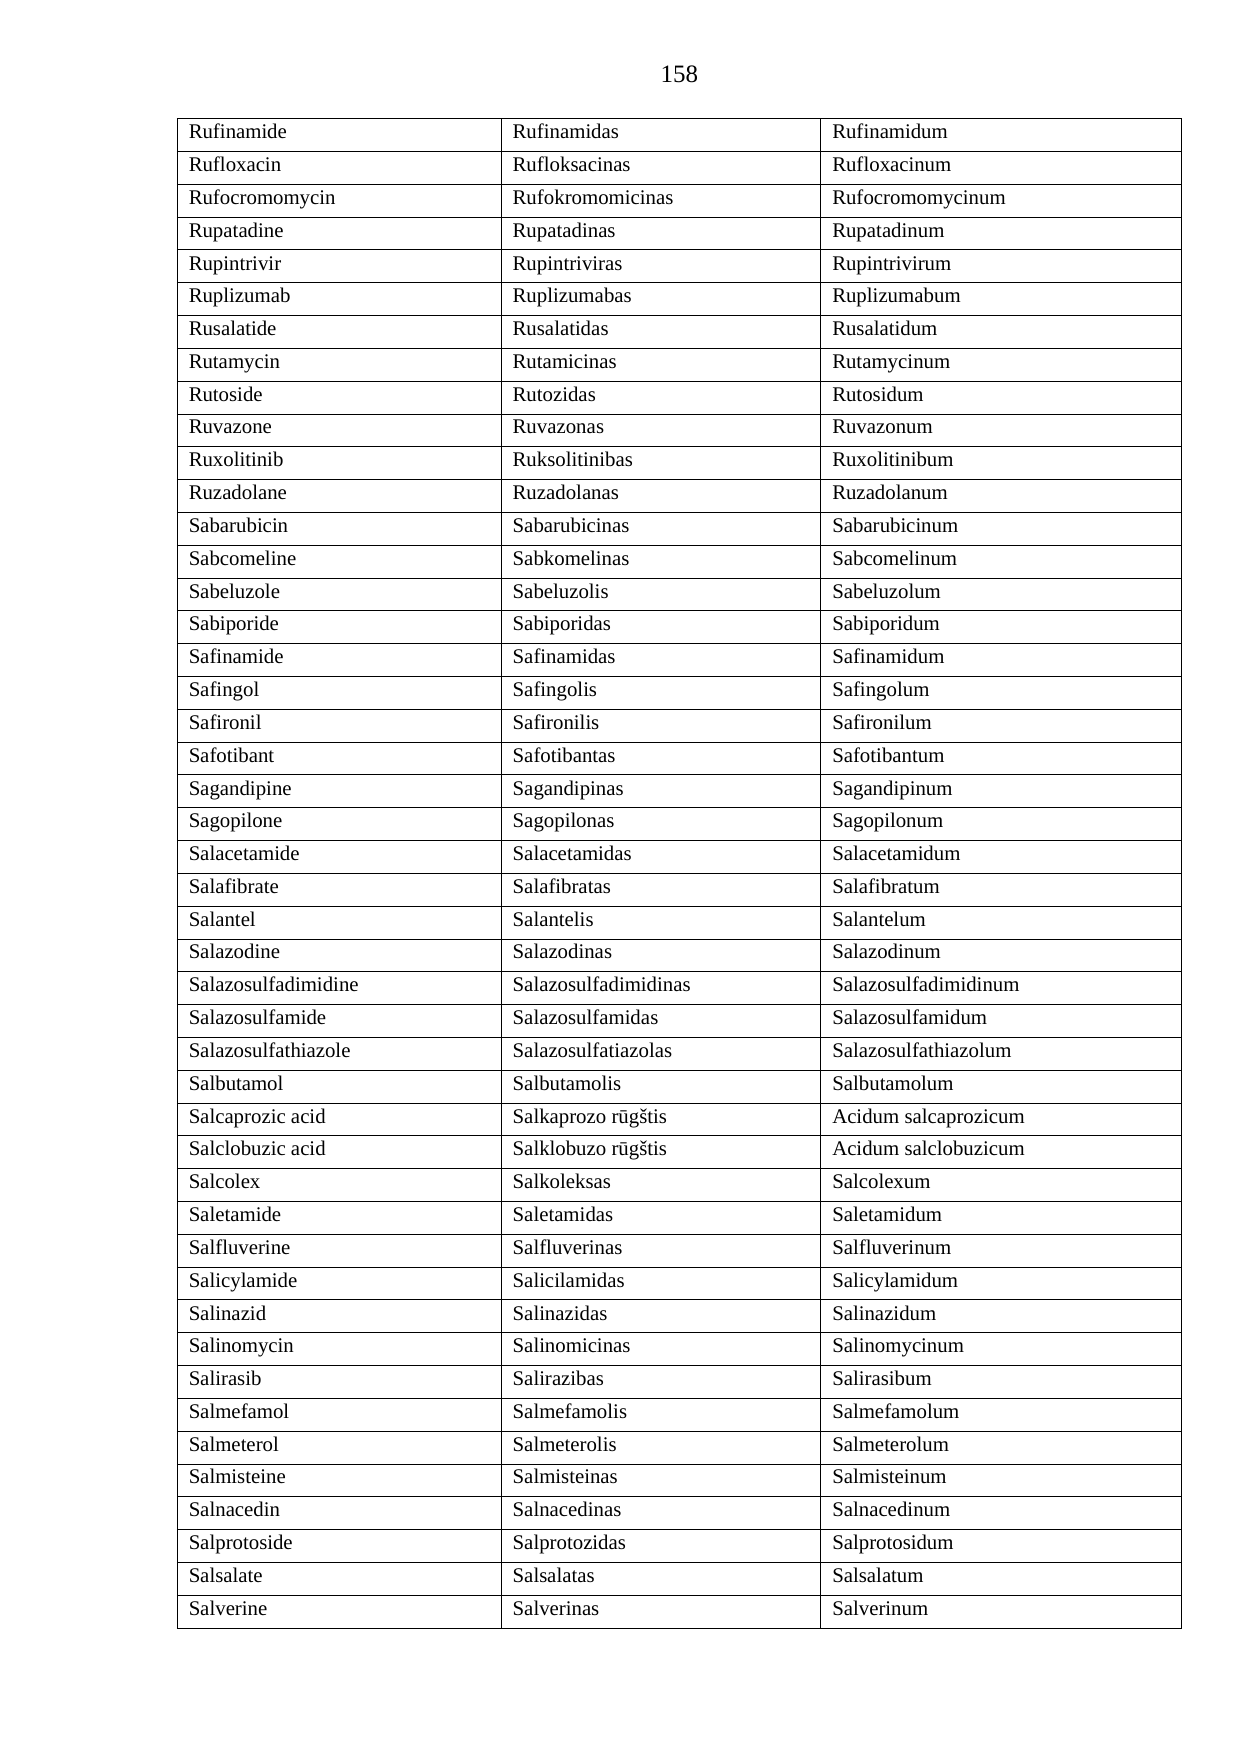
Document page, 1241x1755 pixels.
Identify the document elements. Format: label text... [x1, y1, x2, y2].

table_cell Salsalatas [502, 1563, 820, 1595]
table_cell Salirazibas [502, 1366, 820, 1398]
table_cell Safironilum [821, 710, 1181, 742]
table_cell Salnacedinas [502, 1497, 820, 1529]
table_cell Salafibratas [502, 874, 820, 906]
table_cell Acidum salclobuzicum [821, 1136, 1181, 1168]
table_cell Sabarubicin [178, 513, 501, 545]
table_cell Rufocromomycinum [821, 185, 1181, 217]
table_cell Salprotosidum [821, 1530, 1181, 1562]
table_cell Salbutamol [178, 1071, 501, 1102]
table_cell Safinamidum [821, 644, 1181, 676]
table_cell Salmeterol [178, 1432, 501, 1463]
table_cell Saletamidum [821, 1202, 1181, 1234]
table_cell Salazosulfamide [178, 1005, 501, 1037]
table_cell Rufinamidas [502, 119, 820, 151]
table_cell Salclobuzic acid [178, 1136, 501, 1168]
table_cell Sagopilone [178, 808, 501, 840]
table_cell Sabarubicinas [502, 513, 820, 545]
table_cell Sabiporidas [502, 611, 820, 643]
table_cell Ruxolitinibum [821, 447, 1181, 479]
table_cell Sagandipinas [502, 775, 820, 807]
table_cell Ruzadolanum [821, 480, 1181, 512]
table_cell Sabcomeline [178, 546, 501, 577]
table_cell Salmefamol [178, 1399, 501, 1431]
table_cell Salfluverinas [502, 1235, 820, 1267]
table_cell Salazosulfadimidine [178, 972, 501, 1004]
table_cell Rufocromomycin [178, 185, 501, 217]
table_cell Salprotozidas [502, 1530, 820, 1562]
table_cell Acidum salcaprozicum [821, 1104, 1181, 1135]
table_cell Safingolum [821, 677, 1181, 709]
table_cell Ruplizumabas [502, 283, 820, 315]
table_cell Rutozidas [502, 382, 820, 413]
table_cell Rupatadine [178, 218, 501, 249]
table_cell Rufinamidum [821, 119, 1181, 151]
table_cell Salinomycin [178, 1333, 501, 1365]
table_cell Salmefamolum [821, 1399, 1181, 1431]
table_cell Rufloxacinum [821, 152, 1181, 184]
table_cell Salmeterolis [502, 1432, 820, 1463]
table_cell Salinazidum [821, 1300, 1181, 1332]
table_cell Rupintrivirum [821, 250, 1181, 282]
table_cell Salazodinas [502, 940, 820, 971]
table_cell Salazosulfamidum [821, 1005, 1181, 1037]
table_cell Rupatadinas [502, 218, 820, 249]
table_cell Rutoside [178, 382, 501, 413]
table_cell Salazodinum [821, 940, 1181, 971]
table_cell Salmeterolum [821, 1432, 1181, 1463]
table_cell Salsalate [178, 1563, 501, 1595]
table_cell Salazosulfathiazolum [821, 1038, 1181, 1070]
table_cell Salazodine [178, 940, 501, 971]
table_cell Ruksolitinibas [502, 447, 820, 479]
table_cell Sagandipinum [821, 775, 1181, 807]
table_cell Salazosulfadimidinas [502, 972, 820, 1004]
table_cell Sagandipine [178, 775, 501, 807]
table_cell Salazosulfamidas [502, 1005, 820, 1037]
table_cell Salfluverine [178, 1235, 501, 1267]
table_cell Rusalatide [178, 316, 501, 348]
table_cell Salantel [178, 907, 501, 938]
table_cell Sabiporide [178, 611, 501, 643]
table_cell Safotibantum [821, 743, 1181, 774]
table_cell Salantelis [502, 907, 820, 938]
table_cell Salnacedin [178, 1497, 501, 1529]
table_cell Salirasib [178, 1366, 501, 1398]
table_cell Salprotoside [178, 1530, 501, 1562]
table_cell Ruxolitinib [178, 447, 501, 479]
table_cell Salafibrate [178, 874, 501, 906]
table_cell Safinamidas [502, 644, 820, 676]
table_cell Salirasibum [821, 1366, 1181, 1398]
table_cell Salcolex [178, 1169, 501, 1201]
table_cell Salacetamide [178, 841, 501, 873]
table_cell Rutosidum [821, 382, 1181, 413]
table_cell Salazosulfathiazole [178, 1038, 501, 1070]
table_cell Salmefamolis [502, 1399, 820, 1431]
table_cell Saletamide [178, 1202, 501, 1234]
table_cell Ruvazone [178, 415, 501, 446]
table_cell Salfluverinum [821, 1235, 1181, 1267]
table_cell Ruvazonas [502, 415, 820, 446]
table_cell Salantelum [821, 907, 1181, 938]
table_cell Rufloxacin [178, 152, 501, 184]
table_cell Salverinas [502, 1596, 820, 1627]
table_cell Salmisteinum [821, 1465, 1181, 1496]
table_cell Salklobuzo rūgštis [502, 1136, 820, 1168]
table_cell Sabiporidum [821, 611, 1181, 643]
table_cell Ruvazonum [821, 415, 1181, 446]
table_cell Ruplizumabum [821, 283, 1181, 315]
table_cell Rupatadinum [821, 218, 1181, 249]
table_cell Salkaprozo rūgštis [502, 1104, 820, 1135]
table_cell Sabarubicinum [821, 513, 1181, 545]
table_cell Rupintrivir [178, 250, 501, 282]
table_cell Salinomycinum [821, 1333, 1181, 1365]
table_cell Rusalatidas [502, 316, 820, 348]
table_cell Salicylamidum [821, 1268, 1181, 1299]
table_cell Salafibratum [821, 874, 1181, 906]
table_cell Sabkomelinas [502, 546, 820, 577]
table_cell Safotibant [178, 743, 501, 774]
table_cell Salverine [178, 1596, 501, 1627]
table_cell Safingolis [502, 677, 820, 709]
table_cell Salcaprozic acid [178, 1104, 501, 1135]
table_cell Saletamidas [502, 1202, 820, 1234]
table_cell Salcolexum [821, 1169, 1181, 1201]
table_cell Rusalatidum [821, 316, 1181, 348]
table_cell Sabcomelinum [821, 546, 1181, 577]
table_cell Salkoleksas [502, 1169, 820, 1201]
table_cell Salbutamolis [502, 1071, 820, 1102]
table_cell Salacetamidas [502, 841, 820, 873]
table_cell Rufokromomicinas [502, 185, 820, 217]
table_cell Salicylamide [178, 1268, 501, 1299]
table_cell Salinazidas [502, 1300, 820, 1332]
table_cell Rutamicinas [502, 349, 820, 381]
table_cell Salazosulfadimidinum [821, 972, 1181, 1004]
table_cell Safironilis [502, 710, 820, 742]
table_cell Salmisteine [178, 1465, 501, 1496]
table_cell Sabeluzole [178, 579, 501, 610]
table_cell Sabeluzolis [502, 579, 820, 610]
table_cell Rutamycin [178, 349, 501, 381]
table_cell Rufinamide [178, 119, 501, 151]
table_cell Salbutamolum [821, 1071, 1181, 1102]
table_cell Salmisteinas [502, 1465, 820, 1496]
table_cell Sagopilonum [821, 808, 1181, 840]
table_cell Salinazid [178, 1300, 501, 1332]
table_cell Rutamycinum [821, 349, 1181, 381]
table_cell Rufloksacinas [502, 152, 820, 184]
table_cell Safinamide [178, 644, 501, 676]
table_cell Safotibantas [502, 743, 820, 774]
table_cell Ruzadolanas [502, 480, 820, 512]
table_cell Salsalatum [821, 1563, 1181, 1595]
table_cell Sabeluzolum [821, 579, 1181, 610]
table_cell Ruzadolane [178, 480, 501, 512]
table_cell Salazosulfatiazolas [502, 1038, 820, 1070]
table_cell Ruplizumab [178, 283, 501, 315]
table_cell Rupintriviras [502, 250, 820, 282]
table_cell Safingol [178, 677, 501, 709]
table_cell Salverinum [821, 1596, 1181, 1627]
table_cell Salnacedinum [821, 1497, 1181, 1529]
table_cell Salacetamidum [821, 841, 1181, 873]
table_cell Sagopilonas [502, 808, 820, 840]
table_cell Salicilamidas [502, 1268, 820, 1299]
table_cell Safironil [178, 710, 501, 742]
table_cell Salinomicinas [502, 1333, 820, 1365]
